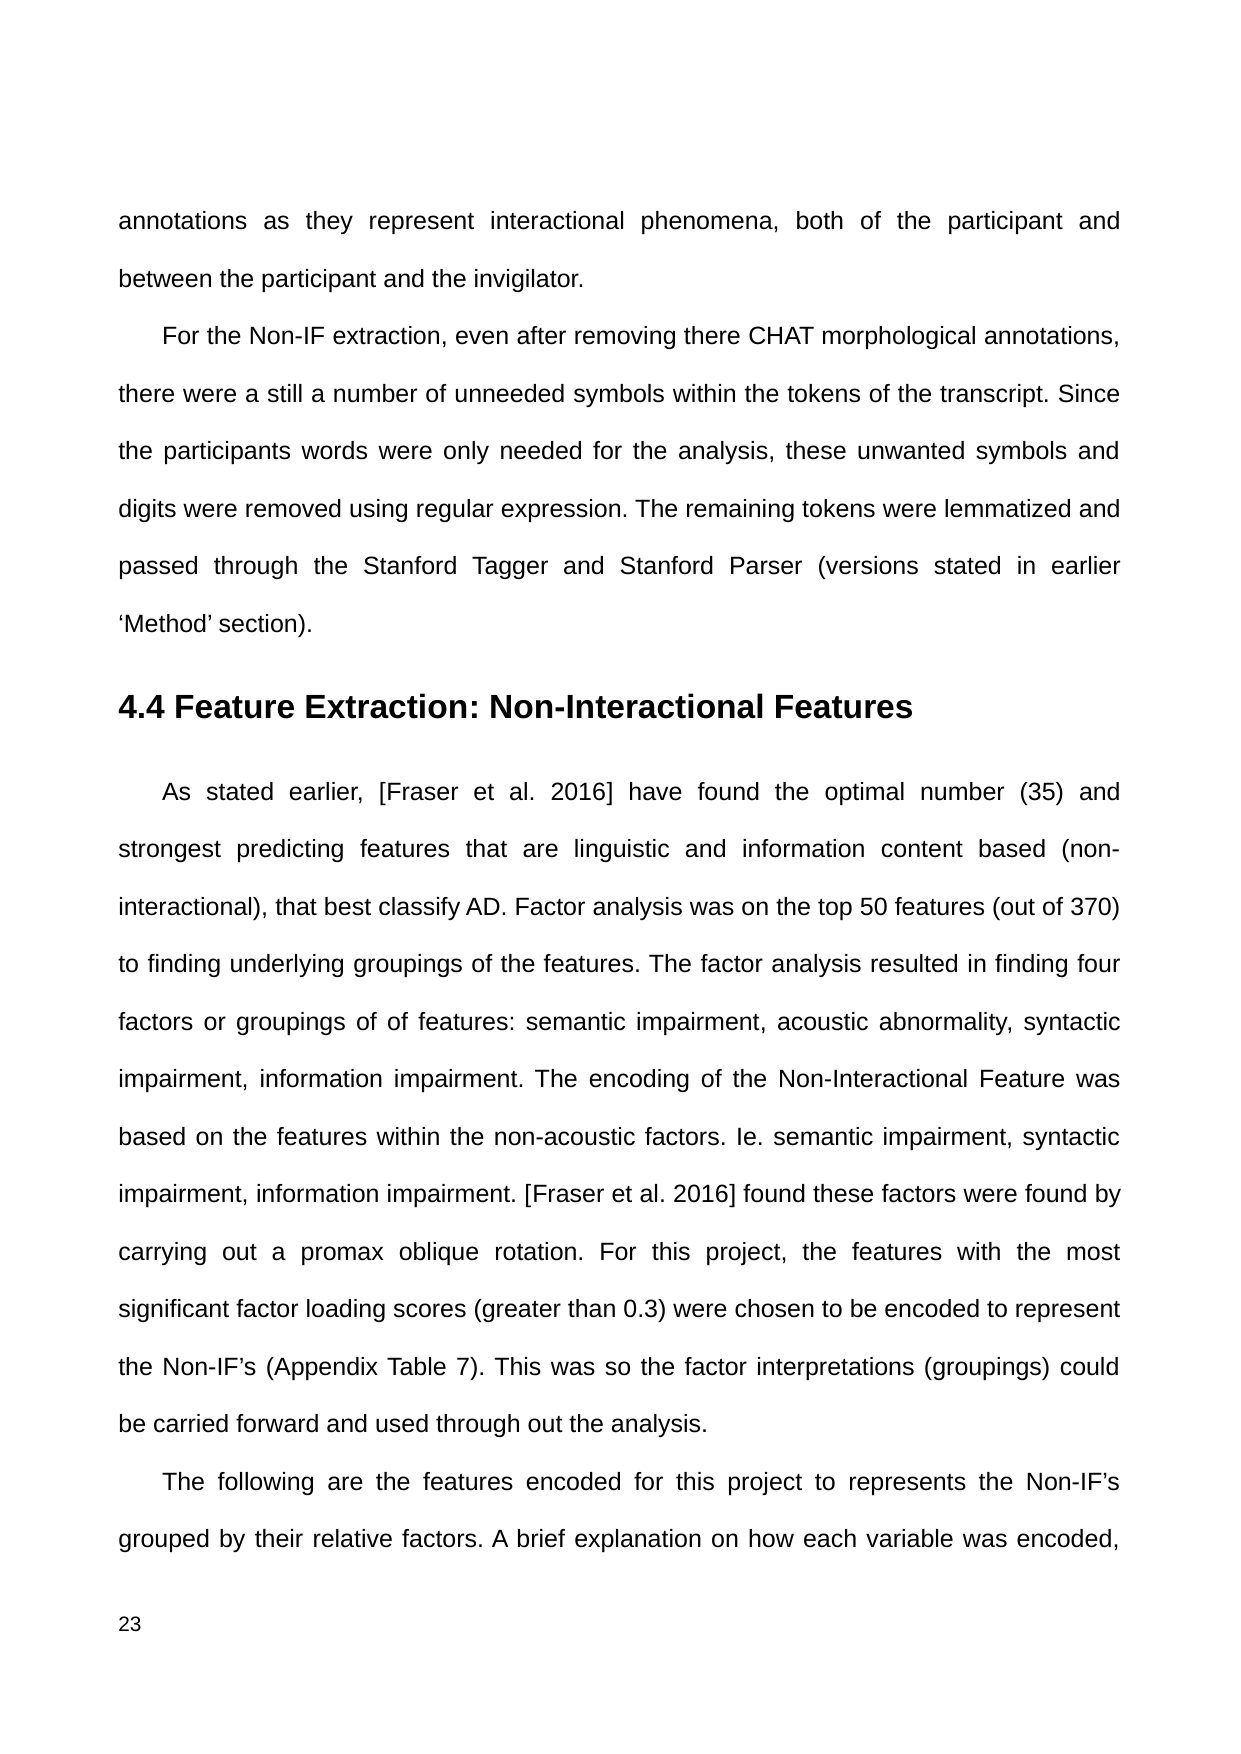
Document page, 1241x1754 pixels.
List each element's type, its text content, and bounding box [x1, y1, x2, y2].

text annotations as they represent interactional phenomena, both of the participant and between the participant and the invigilator. [118, 206, 1122, 292]
text For the Non-IF extraction, even after removing there CHAT morphological annotations, there were a still a number of unneeded symbols within the tokens of the transcript. Since the participants words were only needed for the analysis, these unwanted symbols and digits were removed using regular expression. The remaining tokens were lemmatized and passed through the Stanford Tagger and Stanford Parser (versions stated in earlier ‘Method’ section). [118, 321, 1122, 637]
subtitle 4.4 Feature Extraction: Non-Interactional Features [118, 687, 1122, 726]
text As stated earlier, [Fraser et al. 2016] have found the optimal number (35) and strongest predicting features that are linguistic and information content based (non-interactional), that best classify AD. Factor analysis was on the top 50 features (out of 370) to finding underlying groupings of the features. The factor analysis resulted in finding four factors or groupings of of features: semantic impairment, acoustic abnormality, syntactic impairment, information impairment. The encoding of the Non-Interactional Feature was based on the features within the non-acoustic factors. Ie. semantic impairment, syntactic impairment, information impairment. [Fraser et al. 2016] found these factors were found by carrying out a promax oblique rotation. For this project, the features with the most significant factor loading scores (greater than 0.3) were chosen to be encoded to represent the Non-IF’s (Appendix Table 7). This was so the factor interpretations (groupings) could be carried forward and used through out the analysis. [118, 777, 1122, 1438]
text The following are the features encoded for this project to represents the Non-IF’s grouped by their relative factors. A brief explanation on how each variable was encoded, [118, 1467, 1122, 1553]
